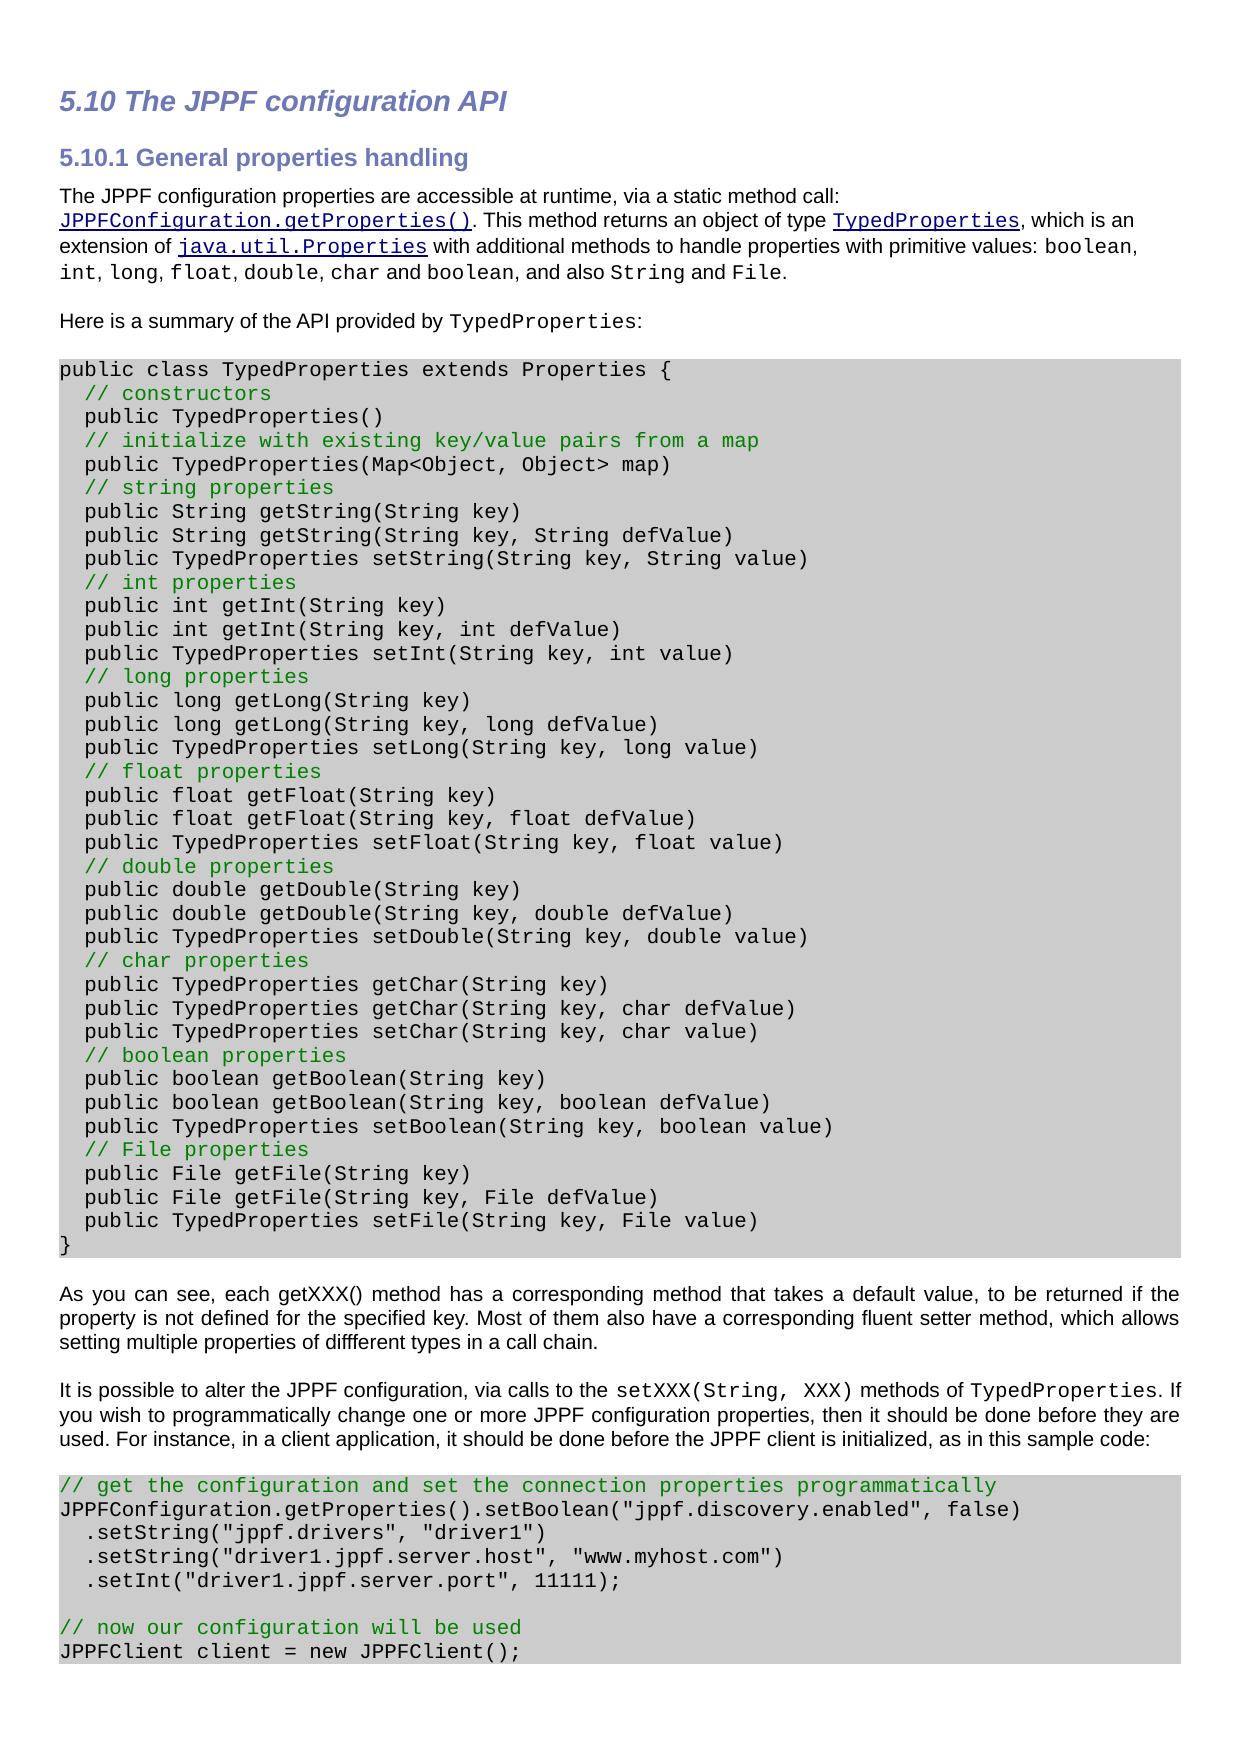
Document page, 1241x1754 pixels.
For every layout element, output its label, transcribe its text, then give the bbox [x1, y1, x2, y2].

text .setString("driver1.jppf.server.host", "www.myhost.com") [59, 1546, 1181, 1570]
text // now our configuration will be used [59, 1617, 1181, 1641]
text public TypedProperties setFloat(String key, float value) [59, 832, 1181, 856]
text // get the configuration and set the connection properties programmatically [59, 1475, 1181, 1499]
text .setInt("driver1.jppf.server.port", 11111); [59, 1570, 1181, 1593]
text As you can see, each getXXX() method has a corresponding method that takes a default value, to be returned if the property is not defined for the specified key. Most of them also have a corresponding fluent setter method, which allows setting multiple properties of diffferent types in a call chain. [59, 1282, 1181, 1353]
text } [59, 1234, 1181, 1258]
text .setString("jppf.drivers", "driver1") [59, 1522, 1181, 1546]
text public TypedProperties setLong(String key, long value) [59, 737, 1181, 761]
text public double getDouble(String key, double defValue) [59, 903, 1181, 927]
text public TypedProperties setFile(String key, File value) [59, 1210, 1181, 1234]
text The JPPF configuration properties are accessible at runtime, via a static method call: [59, 184, 1181, 208]
text JPPFClient client = new JPPFClient(); [59, 1641, 1181, 1664]
text public String getString(String key, String defValue) [59, 524, 1181, 548]
text public TypedProperties setString(String key, String value) [59, 548, 1181, 572]
text // constructors [59, 383, 1181, 406]
text public TypedProperties setChar(String key, char value) [59, 1021, 1181, 1045]
text public TypedProperties setBoolean(String key, boolean value) [59, 1116, 1181, 1139]
text // double properties [59, 856, 1181, 879]
text // char properties [59, 950, 1181, 974]
text public String getString(String key) [59, 501, 1181, 524]
text public TypedProperties getChar(String key, char defValue) [59, 997, 1181, 1021]
text public TypedProperties setDouble(String key, double value) [59, 927, 1181, 950]
text public File getFile(String key, File defValue) [59, 1187, 1181, 1210]
text // long properties [59, 666, 1181, 690]
text public double getDouble(String key) [59, 879, 1181, 903]
text public class TypedProperties extends Properties { [59, 359, 1181, 383]
text // float properties [59, 761, 1181, 785]
subtitle The JPPF configuration API [59, 84, 1181, 118]
text JPPFConfiguration.getProperties(). This method returns an object of type TypedProperties, which is an extension of java.util.Properties with additional methods to handle properties with primitive values: boolean, int, long, float, double, char and boolean, and also String and File. [59, 208, 1181, 285]
text public File getFile(String key) [59, 1163, 1181, 1187]
text Here is a summary of the API provided by TypedProperties: [59, 309, 1181, 335]
text It is possible to alter the JPPF configuration, via calls to the setXXX(String, XXX) methods of TypedProperties. If you wish to programmatically change one or more JPPF configuration properties, then it should be done before they are used. For instance, in a client application, it should be done before the JPPF client is initialized, as in this sample code: [59, 1377, 1181, 1451]
text // boolean properties [59, 1045, 1181, 1068]
text public TypedProperties setInt(String key, int value) [59, 643, 1181, 666]
text public TypedProperties() [59, 406, 1181, 430]
text public float getFloat(String key) [59, 785, 1181, 808]
text JPPFConfiguration.getProperties().setBoolean("jppf.discovery.enabled", false) [59, 1499, 1181, 1522]
text public long getLong(String key) [59, 690, 1181, 714]
text public boolean getBoolean(String key) [59, 1068, 1181, 1092]
text public boolean getBoolean(String key, boolean defValue) [59, 1092, 1181, 1116]
text public TypedProperties(Map<Object, Object> map) [59, 454, 1181, 477]
text // initialize with existing key/value pairs from a map [59, 430, 1181, 454]
subtitle General properties handling [59, 143, 1181, 171]
text public long getLong(String key, long defValue) [59, 714, 1181, 737]
text // int properties [59, 572, 1181, 596]
text public int getInt(String key, int defValue) [59, 619, 1181, 643]
text public int getInt(String key) [59, 596, 1181, 619]
text // string properties [59, 477, 1181, 501]
text public TypedProperties getChar(String key) [59, 974, 1181, 997]
text // File properties [59, 1139, 1181, 1163]
text public float getFloat(String key, float defValue) [59, 808, 1181, 832]
